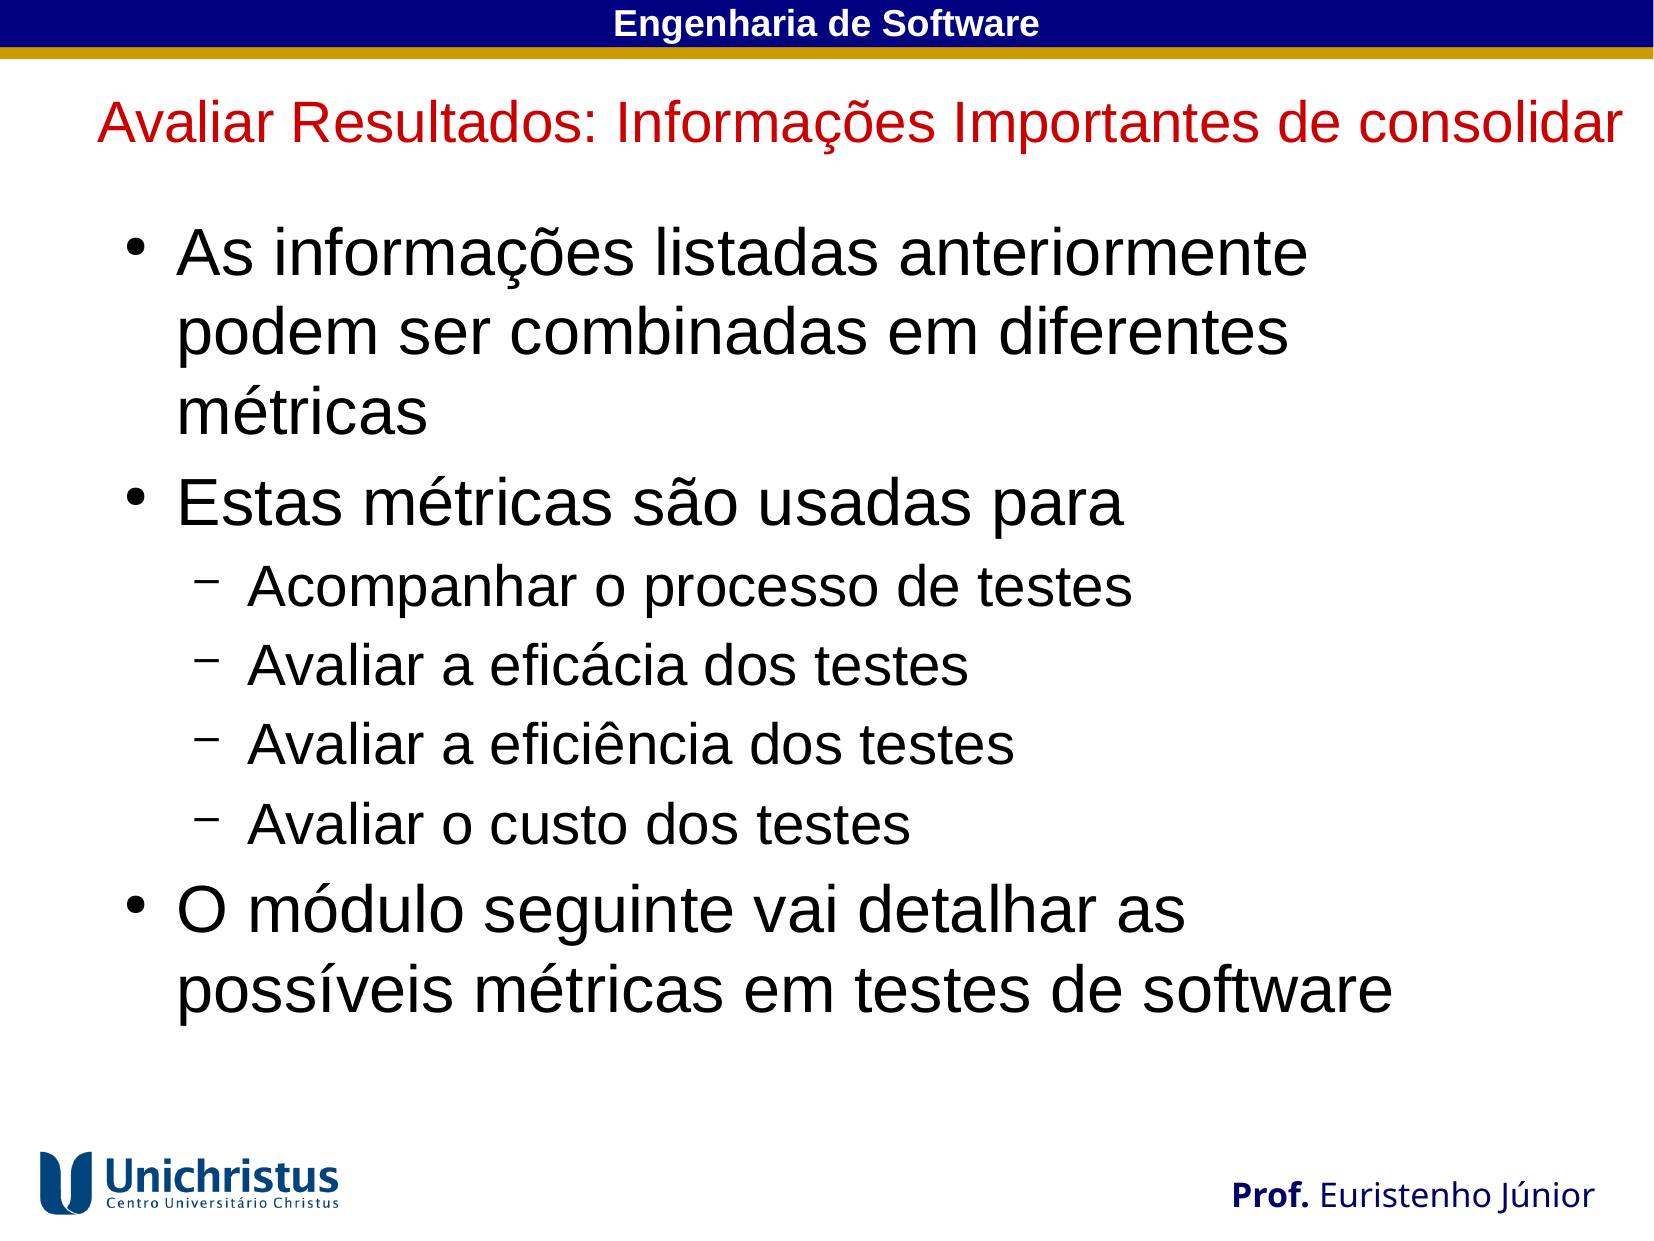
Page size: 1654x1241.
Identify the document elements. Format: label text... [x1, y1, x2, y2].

text_box Avaliar Resultados: Informações Importantes de consolidar [82, 82, 1642, 178]
list As informações listadas anteriormente podem ser combinadas em diferentes métricas Estas métricas são usadas para Acompanhar o processo de testes Avaliar a eficácia dos testes Avaliar a eficiência dos testes Avaliar o custo dos testes O módulo seguinte vai detalhar as possíveis métricas em testes de software [90, 200, 1441, 1075]
text_box Prof. Euristenho Júnior [1216, 1163, 1654, 1224]
text_box Engenharia de Software [0, 0, 1654, 48]
text_box [0, 48, 1654, 60]
picture [35, 1148, 343, 1217]
